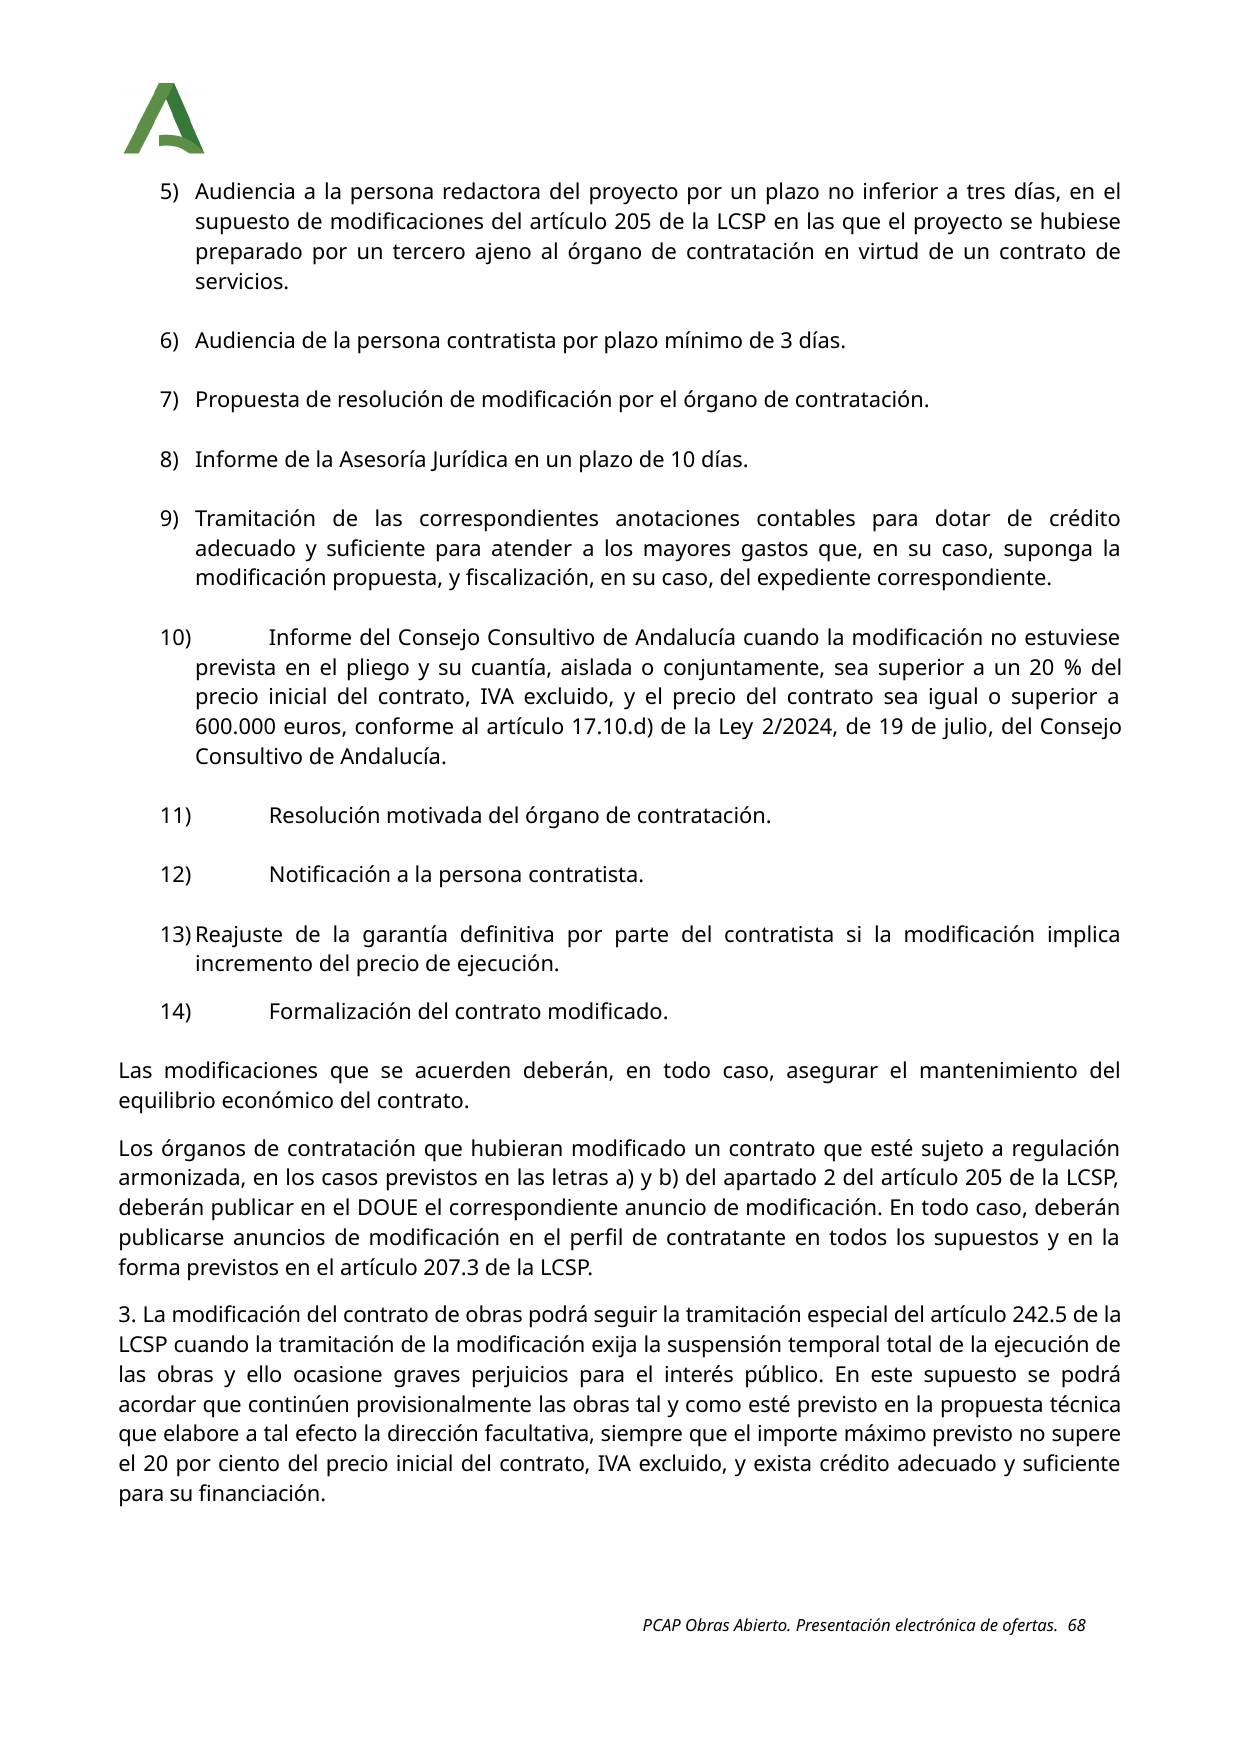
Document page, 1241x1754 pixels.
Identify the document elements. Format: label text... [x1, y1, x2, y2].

text 3. La modificación del contrato de obras podrá seguir la tramitación especial del artículo 242.5 de la LCSP cuando la tramitación de la modificación exija la suspensión temporal total de la ejecución de las obras y ello ocasione graves perjuicios para el interés público. En este supuesto se podrá acordar que continúen provisionalmente las obras tal y como esté previsto en la propuesta técnica que elabore a tal efecto la dirección facultativa, siempre que el importe máximo previsto no supere el 20 por ciento del precio inicial del contrato, IVA excluido, y exista crédito adecuado y suficiente para su financiación. [118, 1299, 1122, 1508]
text 10) Informe del Consejo Consultivo de Andalucía cuando la modificación no estuviese prevista en el pliego y su cuantía, aislada o conjuntamente, sea superior a un 20 % del precio inicial del contrato, IVA excluido, y el precio del contrato sea igual o superior a 600.000 euros, conforme al artículo 17.10.d) de la Ley 2/2024, de 19 de julio, del Consejo Consultivo de Andalucía. [159, 622, 1122, 771]
text Los órganos de contratación que hubieran modificado un contrato que esté sujeto a regulación armonizada, en los casos previstos en las letras a) y b) del apartado 2 del artículo 205 de la LCSP, deberán publicar en el DOUE el correspondiente anuncio de modificación. En todo caso, deberán publicarse anuncios de modificación en el perfil de contratante en todos los supuestos y en la forma previstos en el artículo 207.3 de la LCSP. [118, 1132, 1122, 1281]
text 8) Informe de la Asesoría Jurídica en un plazo de 10 días. [159, 443, 1122, 473]
text 9) Tramitación de las correspondientes anotaciones contables para dotar de crédito adecuado y suficiente para atender a los mayores gastos que, en su caso, suponga la modificación propuesta, y fiscalización, en su caso, del expediente correspondiente. [159, 503, 1122, 592]
text Las modificaciones que se acuerden deberán, en todo caso, asegurar el mantenimiento del equilibrio económico del contrato. [118, 1055, 1122, 1115]
text 14) Formalización del contrato modificado. [159, 996, 1122, 1026]
text 6) Audiencia de la persona contratista por plazo mínimo de 3 días. [159, 325, 1122, 355]
text 7) Propuesta de resolución de modificación por el órgano de contratación. [159, 384, 1122, 414]
text 11) Resolución motivada del órgano de contratación. [159, 800, 1122, 830]
text 13) Reajuste de la garantía definitiva por parte del contratista si la modificación implica incremento del precio de ejecución. [159, 919, 1122, 978]
text 12) Notificación a la persona contratista. [159, 859, 1122, 889]
text 5) Audiencia a la persona redactora del proyecto por un plazo no inferior a tres días, en el supuesto de modificaciones del artículo 205 de la LCSP en las que el proyecto se hubiese preparado por un tercero ajeno al órgano de contratación en virtud de un contrato de servicios. [159, 176, 1122, 296]
picture [119, 78, 209, 158]
